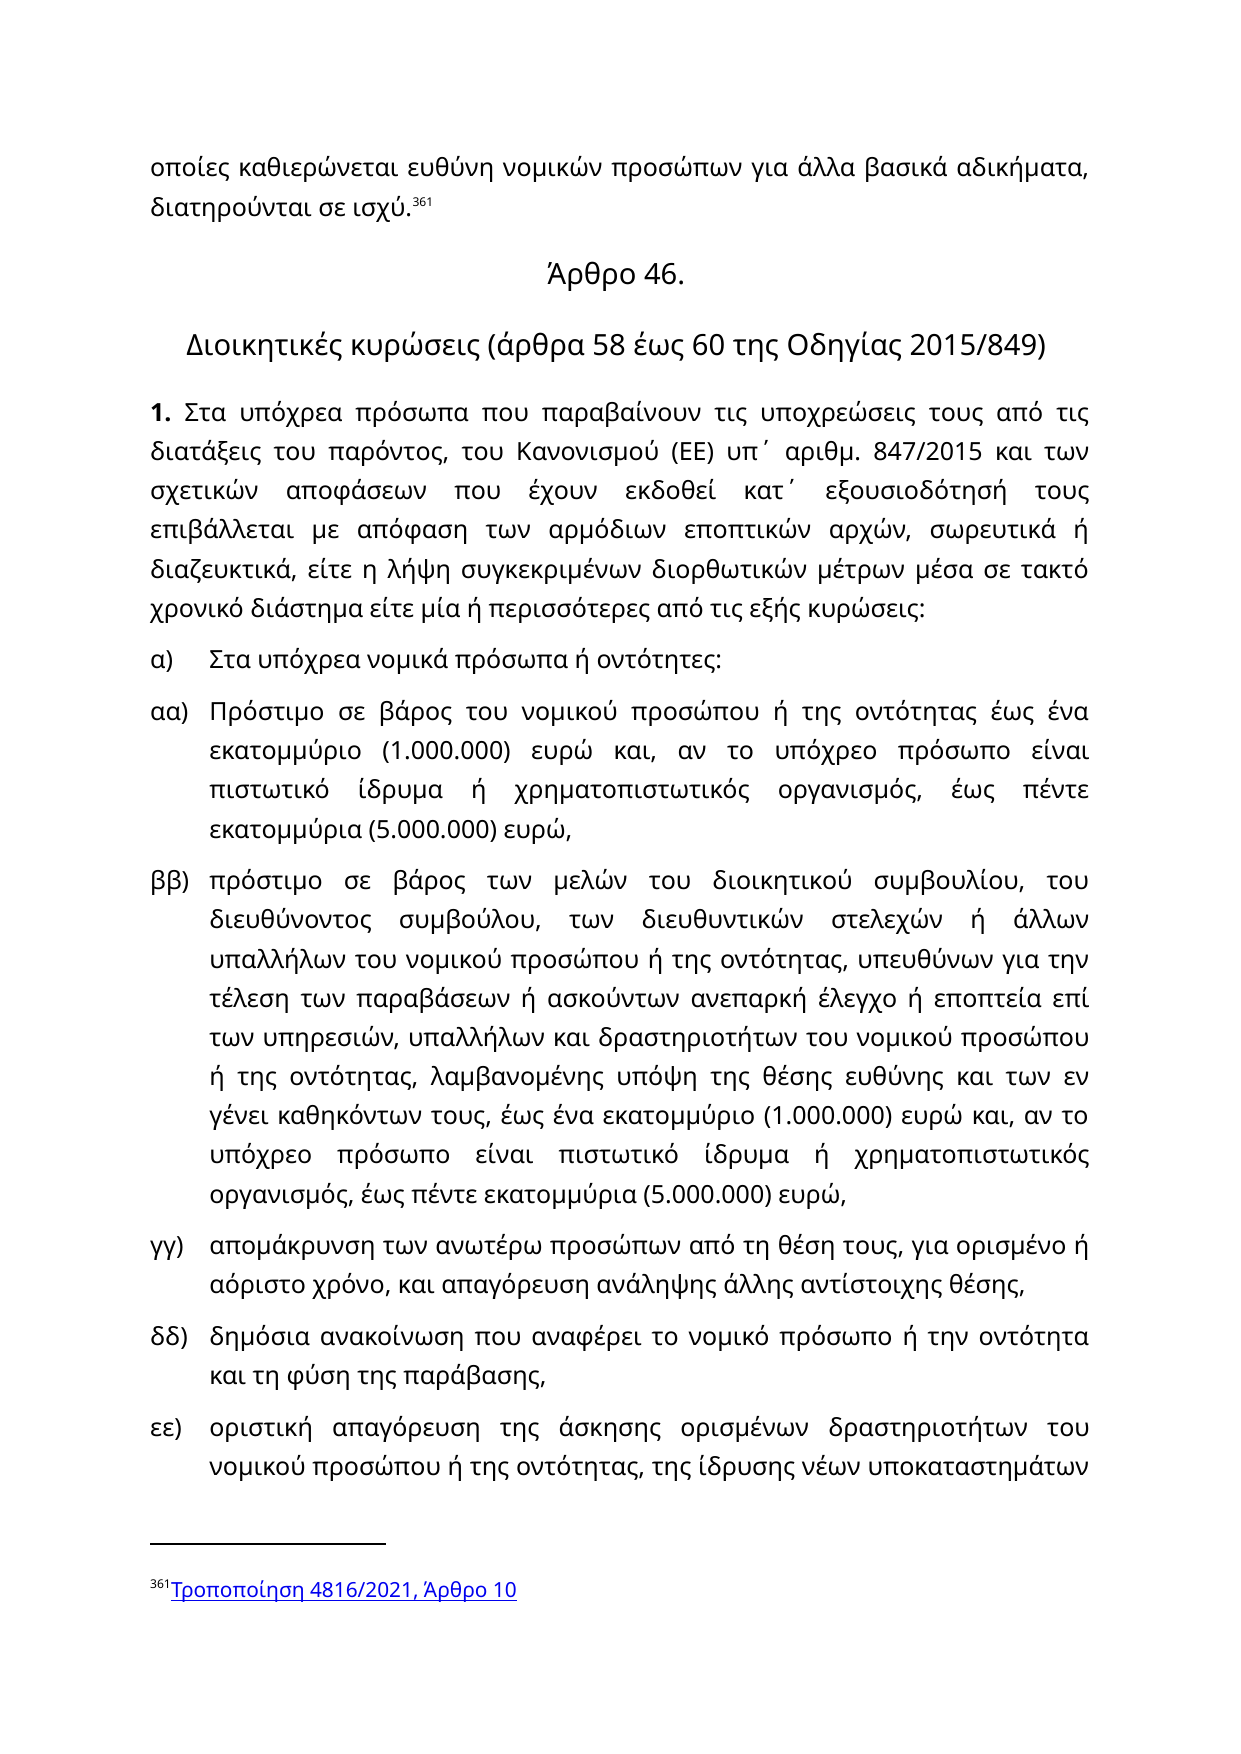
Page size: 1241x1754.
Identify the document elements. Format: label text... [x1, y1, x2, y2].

list αα) Πρόστιμο σε βάρος του νομικού προσώπου ή της οντότητας έως ένα εκατομμύριο (1.000.000) ευρώ και, αν το υπόχρεο πρόσωπο είναι πιστωτικό ίδρυμα ή χρηματοπιστωτικός οργανισμός, έως πέντε εκατομμύρια (5.000.000) ευρώ, [150, 694, 1090, 845]
subtitle Άρθρο 46. [150, 253, 1090, 293]
subtitle Διοικητικές κυρώσεις (άρθρα 58 έως 60 της Οδηγίας 2015/849) [150, 324, 1090, 364]
list γγ) απομάκρυνση των ανωτέρω προσώπων από τη θέση τους, για ορισμένο ή αόριστο χρόνο, και απαγόρευση ανάληψης άλλης αντίστοιχης θέσης, [150, 1228, 1090, 1301]
text Τροποποίηση 4816/2021, Άρθρο 10 [150, 1576, 1090, 1604]
list δδ) δημόσια ανακοίνωση που αναφέρει το νομικό πρόσωπο ή την οντότητα και τη φύση της παράβασης, [150, 1319, 1090, 1392]
list ββ) πρόστιμο σε βάρος των μελών του διοικητικού συμβουλίου, του διευθύνοντος συμβούλου, των διευθυντικών στελεχών ή άλλων υπαλλήλων του νομικού προσώπου ή της οντότητας, υπευθύνων για την τέλεση των παραβάσεων ή ασκούντων ανεπαρκή έλεγχο ή εποπτεία επί των υπηρεσιών, υπαλλήλων και δραστηριοτήτων του νομικού προσώπου ή της οντότητας, λαμβανομένης υπόψη της θέσης ευθύνης και των εν γένει καθηκόντων τους, έως ένα εκατομμύριο (1.000.000) ευρώ και, αν το υπόχρεο πρόσωπο είναι πιστωτικό ίδρυμα ή χρηματοπιστωτικός οργανισμός, έως πέντε εκατομμύρια (5.000.000) ευρώ, [150, 863, 1090, 1210]
list α) Στα υπόχρεα νομικά πρόσωπα ή οντότητες: [150, 642, 1090, 676]
list εε) οριστική απαγόρευση της άσκησης ορισμένων δραστηριοτήτων του νομικού προσώπου ή της οντότητας, της ίδρυσης νέων υποκαταστημάτων [150, 1409, 1090, 1483]
text 1. Στα υπόχρεα πρόσωπα που παραβαίνουν τις υποχρεώσεις τους από τις διατάξεις του παρόντος, του Κανονισμού (ΕΕ) υπ΄ αριθμ. 847/2015 και των σχετικών αποφάσεων που έχουν εκδοθεί κατ΄ εξουσιοδότησή τους επιβάλλεται με απόφαση των αρμόδιων εποπτικών αρχών, σωρευτικά ή διαζευκτικά, είτε η λήψη συγκεκριμένων διορθωτικών μέτρων μέσα σε τακτό χρονικό διάστημα είτε μία ή περισσότερες από τις εξής κυρώσεις: [150, 394, 1090, 624]
text οποίες καθιερώνεται ευθύνη νομικών προσώπων για άλλα βασικά αδικήματα, διατηρούνται σε ισχύ. [150, 150, 1090, 223]
